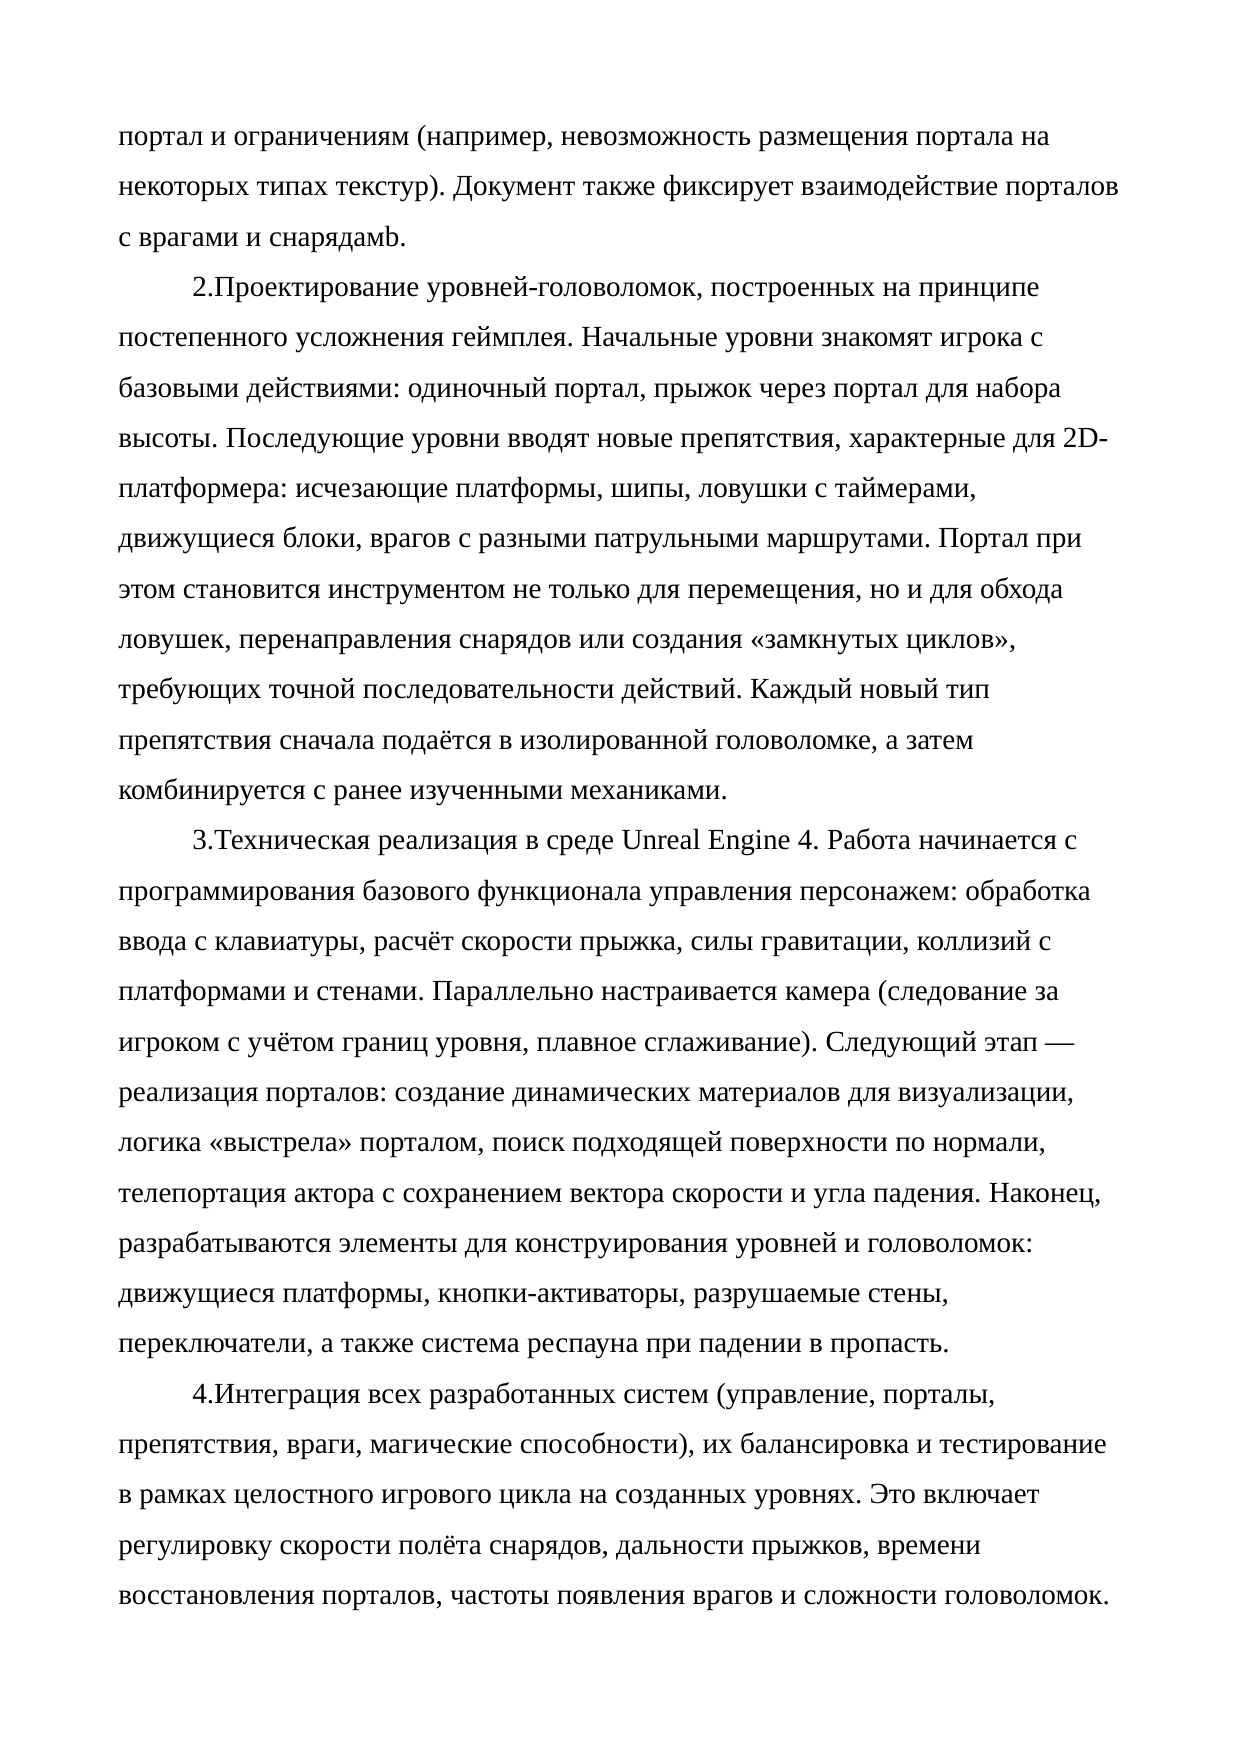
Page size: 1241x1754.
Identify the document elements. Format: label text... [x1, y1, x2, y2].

text 2.Проектирование уровней-головоломок, построенных на принципе постепенного усложнения геймплея. Начальные уровни знакомят игрока с базовыми действиями: одиночный портал, прыжок через портал для набора высоты. Последующие уровни вводят новые препятствия, характерные для 2D-платформера: исчезающие платформы, шипы, ловушки с таймерами, движущиеся блоки, врагов с разными патрульными маршрутами. Портал при этом становится инструментом не только для перемещения, но и для обхода ловушек, перенаправления снарядов или создания «замкнутых циклов», требующих точной последовательности действий. Каждый новый тип препятствия сначала подаётся в изолированной головоломке, а затем комбинируется с ранее изученными механиками. [118, 269, 1122, 806]
text 3.Техническая реализация в среде Unreal Engine 4. Работа начинается с программирования базового функционала управления персонажем: обработка ввода с клавиатуры, расчёт скорости прыжка, силы гравитации, коллизий с платформами и стенами. Параллельно настраивается камера (следование за игроком с учётом границ уровня, плавное сглаживание). Следующий этап — реализация порталов: создание динамических материалов для визуализации, логика «выстрела» порталом, поиск подходящей поверхности по нормали, телепортация актора с сохранением вектора скорости и угла падения. Наконец, разрабатываются элементы для конструирования уровней и головоломок: движущиеся платформы, кнопки-активаторы, разрушаемые стены, переключатели, а также система респауна при падении в пропасть. [118, 822, 1122, 1359]
text портал и ограничениям (например, невозможность размещения портала на некоторых типах текстур). Документ также фиксирует взаимодействие порталов с врагами и снарядамb. [118, 118, 1122, 252]
text 4.Интеграция всех разработанных систем (управление, порталы, препятствия, враги, магические способности), их балансировка и тестирование в рамках целостного игрового цикла на созданных уровнях. Это включает регулировку скорости полёта снарядов, дальности прыжков, времени восстановления порталов, частоты появления врагов и сложности головоломок. [118, 1376, 1122, 1611]
